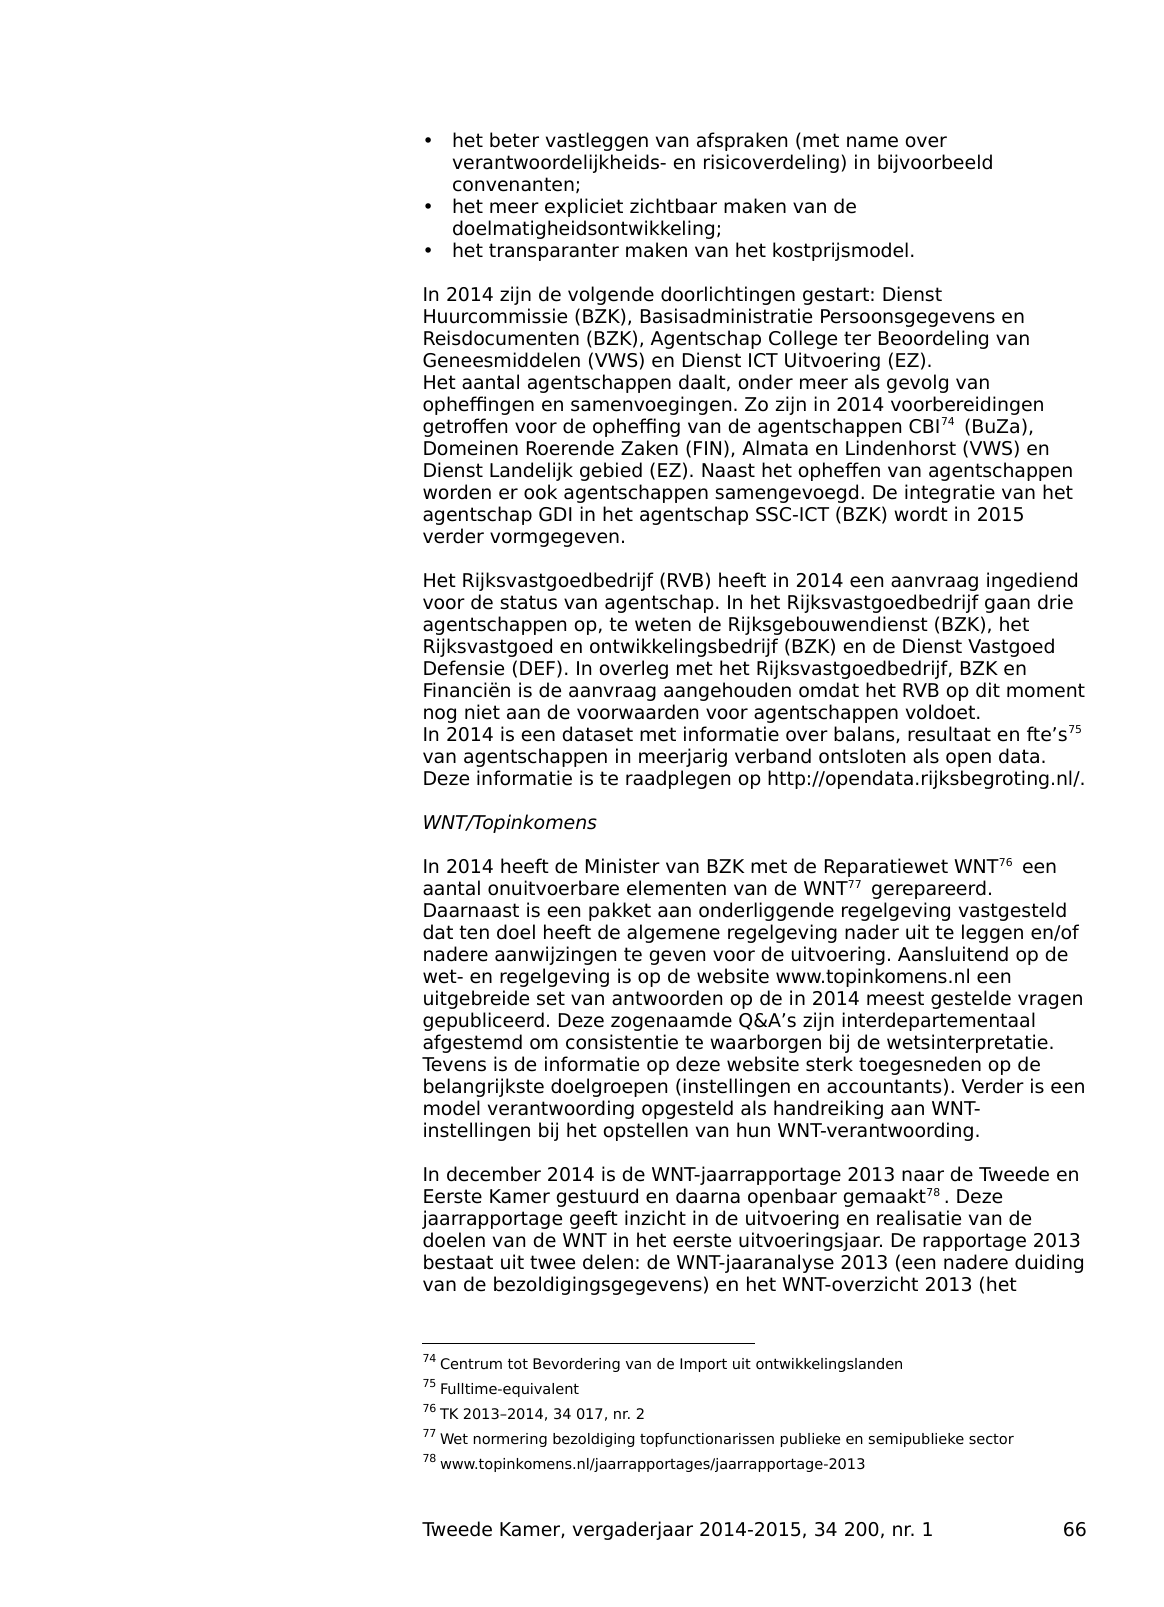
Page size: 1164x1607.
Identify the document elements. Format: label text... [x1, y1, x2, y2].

text In 2014 zijn de volgende doorlichtingen gestart: Dienst Huurcommissie (BZK), Basisadministratie Persoonsgegevens en Reisdocumenten (BZK), Agentschap College ter Beoordeling van Geneesmiddelen (VWS) en Dienst ICT Uitvoering (EZ). [422, 284, 1087, 372]
text • het transparanter maken van het kostprijsmodel. [422, 240, 1087, 262]
text Het Rijksvastgoedbedrijf (RVB) heeft in 2014 een aanvraag ingediend voor de status van agentschap. In het Rijksvastgoedbedrijf gaan drie agentschappen op, te weten de Rijksgebouwendienst (BZK), het Rijksvastgoed en ontwikkelingsbedrijf (BZK) en de Dienst Vastgoed Defensie (DEF). In overleg met het Rijksvastgoedbedrijf, BZK en Financiën is de aanvraag aangehouden omdat het RVB op dit moment nog niet aan de voorwaarden voor agentschappen voldoet. [422, 570, 1087, 724]
text • het meer expliciet zichtbaar maken van de doelmatigheidsontwikkeling; [422, 196, 1087, 240]
text TK 2013–2014, 34 017, nr. 2 [422, 1402, 1087, 1424]
text Het aantal agentschappen daalt, onder meer als gevolg van opheffingen en samenvoegingen. Zo zijn in 2014 voorbereidingen getroffen voor de opheffing van de agentschappen CBI (BuZa), Domeinen Roerende Zaken (FIN), Almata en Lindenhorst (VWS) en Dienst Landelijk gebied (EZ). Naast het opheffen van agentschappen worden er ook agentschappen samengevoegd. De integratie van het agentschap GDI in het agentschap SSC-ICT (BZK) wordt in 2015 verder vormgegeven. [422, 372, 1087, 548]
text In 2014 heeft de Minister van BZK met de Reparatiewet WNT een aantal onuitvoerbare elementen van de WNT gerepareerd. Daarnaast is een pakket aan onderliggende regelgeving vastgesteld dat ten doel heeft de algemene regelgeving nader uit te leggen en/of nadere aanwijzingen te geven voor de uitvoering. Aansluitend op de wet- en regelgeving is op de website www.topinkomens.nl een uitgebreide set van antwoorden op de in 2014 meest gestelde vragen gepubliceerd. Deze zogenaamde Q&A’s zijn interdepartementaal afgestemd om consistentie te waarborgen bij de wetsinterpretatie. Tevens is de informatie op deze website sterk toegesneden op de belangrijkste doelgroepen (instellingen en accountants). Verder is een model verantwoording opgesteld als handreiking aan WNT-instellingen bij het opstellen van hun WNT-verantwoording. [422, 856, 1087, 1142]
text In 2014 is een dataset met informatie over balans, resultaat en fte’s van agentschappen in meerjarig verband ontsloten als open data. Deze informatie is te raadplegen op http://opendata.rijksbegroting.nl/. [422, 724, 1087, 790]
text • het beter vastleggen van afspraken (met name over verantwoordelijkheids- en risicoverdeling) in bijvoorbeeld convenanten; [422, 130, 1087, 196]
text Wet normering bezoldiging topfunctionarissen publieke en semipublieke sector [422, 1427, 1087, 1449]
text Centrum tot Bevordering van de Import uit ontwikkelingslanden [422, 1352, 1087, 1374]
text Fulltime-equivalent [422, 1377, 1087, 1399]
text In december 2014 is de WNT-jaarrapportage 2013 naar de Tweede en Eerste Kamer gestuurd en daarna openbaar gemaakt. Deze jaarrapportage geeft inzicht in de uitvoering en realisatie van de doelen van de WNT in het eerste uitvoeringsjaar. De rapportage 2013 bestaat uit twee delen: de WNT-jaaranalyse 2013 (een nadere duiding van de bezoldigingsgegevens) en het WNT-overzicht 2013 (het [422, 1164, 1087, 1296]
text www.topinkomens.nl/jaarrapportages/jaarrapportage-2013 [422, 1452, 1087, 1474]
subtitle WNT/Topinkomens [422, 812, 1087, 834]
